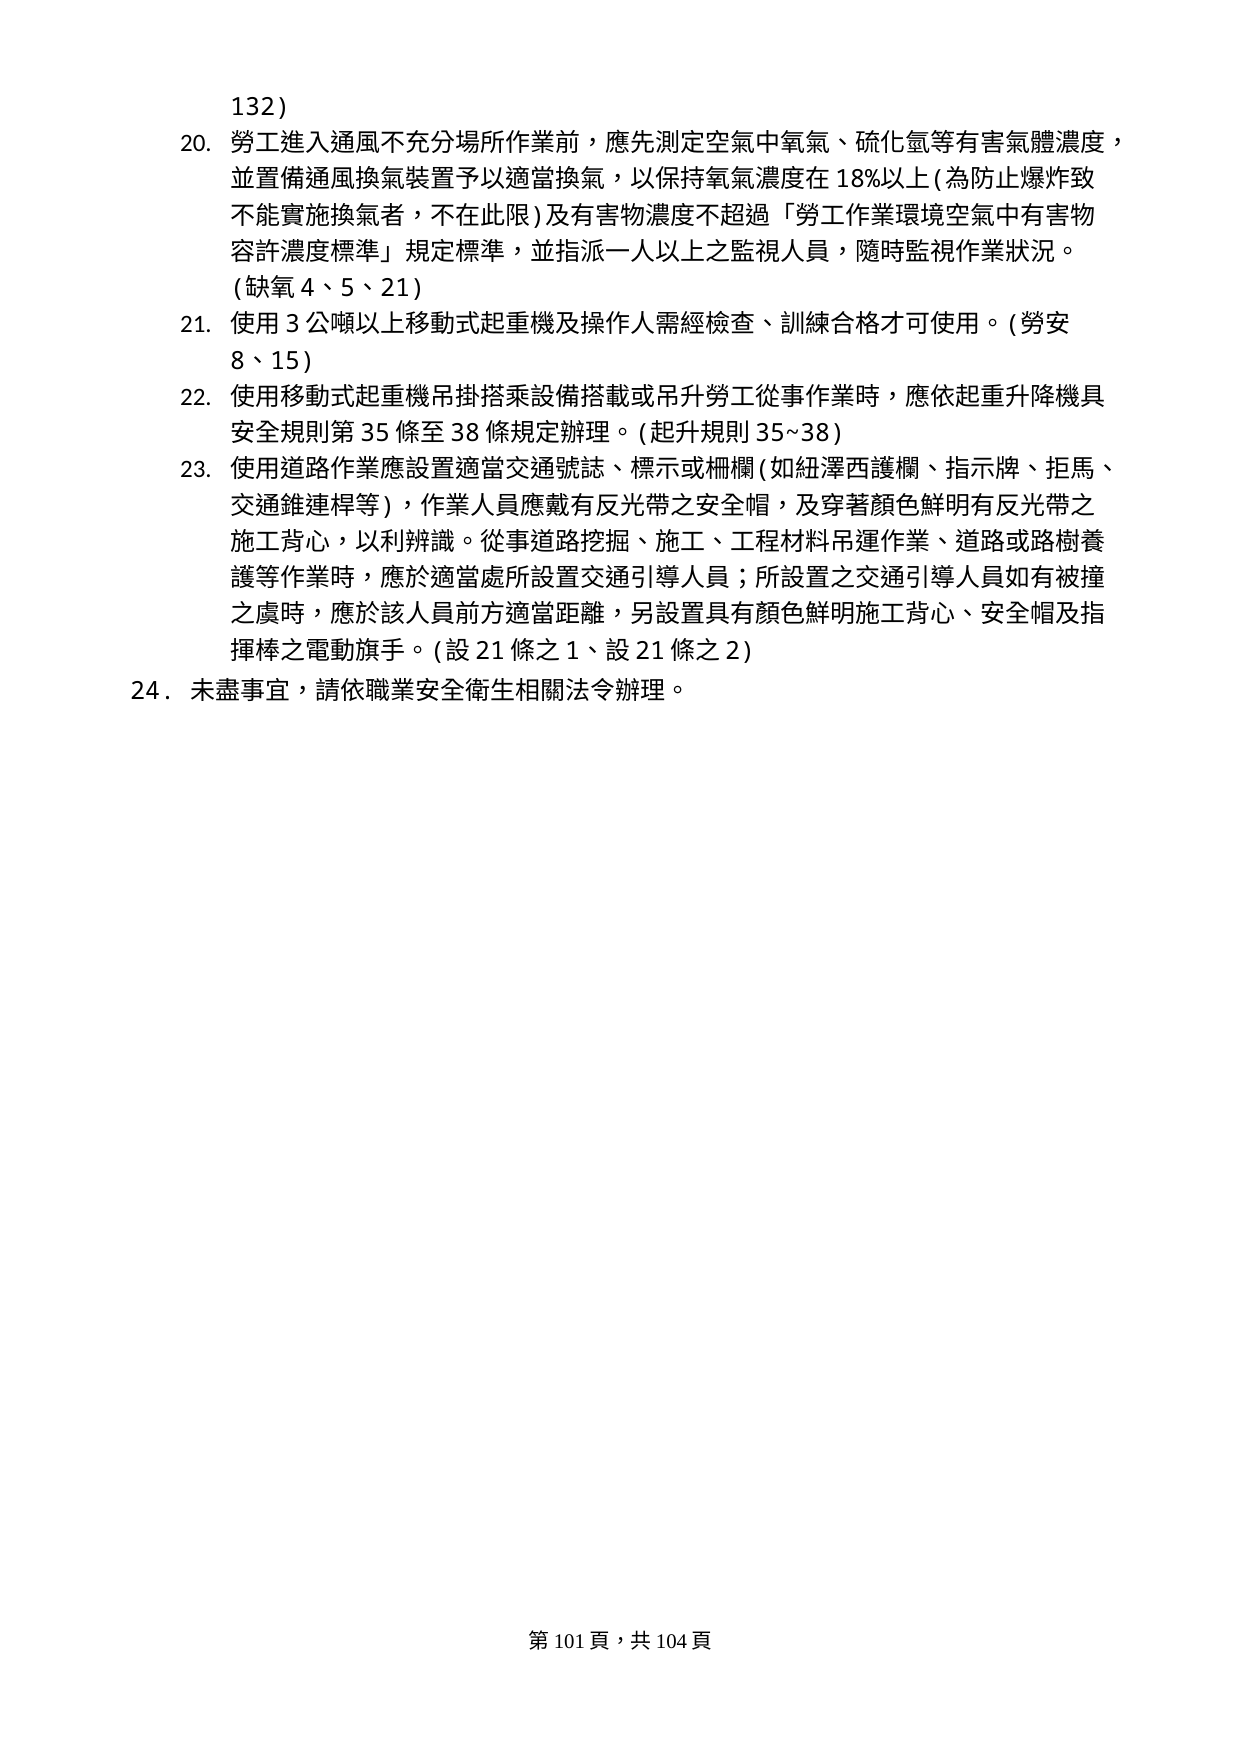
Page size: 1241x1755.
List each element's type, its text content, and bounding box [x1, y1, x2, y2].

list 使用3公噸以上移動式起重機及操作人需經檢查、訓練合格才可使用。(勞安8、15) [180, 304, 1110, 376]
list 勞工進入通風不充分場所作業前，應先測定空氣中氧氣、硫化氫等有害氣體濃度，並置備通風換氣裝置予以適當換氣，以保持氧氣濃度在18%以上(為防止爆炸致不能實施換氣者，不在此限)及有害物濃度不超過「勞工作業環境空氣中有害物容許濃度標準」規定標準，並指派一人以上之監視人員，隨時監視作業狀況。(缺氧4、5、21) [180, 123, 1110, 304]
list 使用道路作業應設置適當交通號誌、標示或柵欄(如紐澤西護欄、指示牌、拒馬、交通錐連桿等)，作業人員應戴有反光帶之安全帽，及穿著顏色鮮明有反光帶之施工背心，以利辨識。從事道路挖掘、施工、工程材料吊運作業、道路或路樹養護等作業時，應於適當處所設置交通引導人員；所設置之交通引導人員如有被撞之虞時，應於該人員前方適當距離，另設置具有顏色鮮明施工背心、安全帽及指揮棒之電動旗手。(設21條之1、設21條之2) [180, 449, 1110, 666]
text 24. 未盡事宜，請依職業安全衛生相關法令辦理。 [130, 666, 1110, 708]
list 使用移動式起重機吊掛搭乘設備搭載或吊升勞工從事作業時，應依起重升降機具安全規則第35條至38條規定辦理。(起升規則35~38) [180, 376, 1110, 449]
list 132) [180, 89, 1110, 123]
